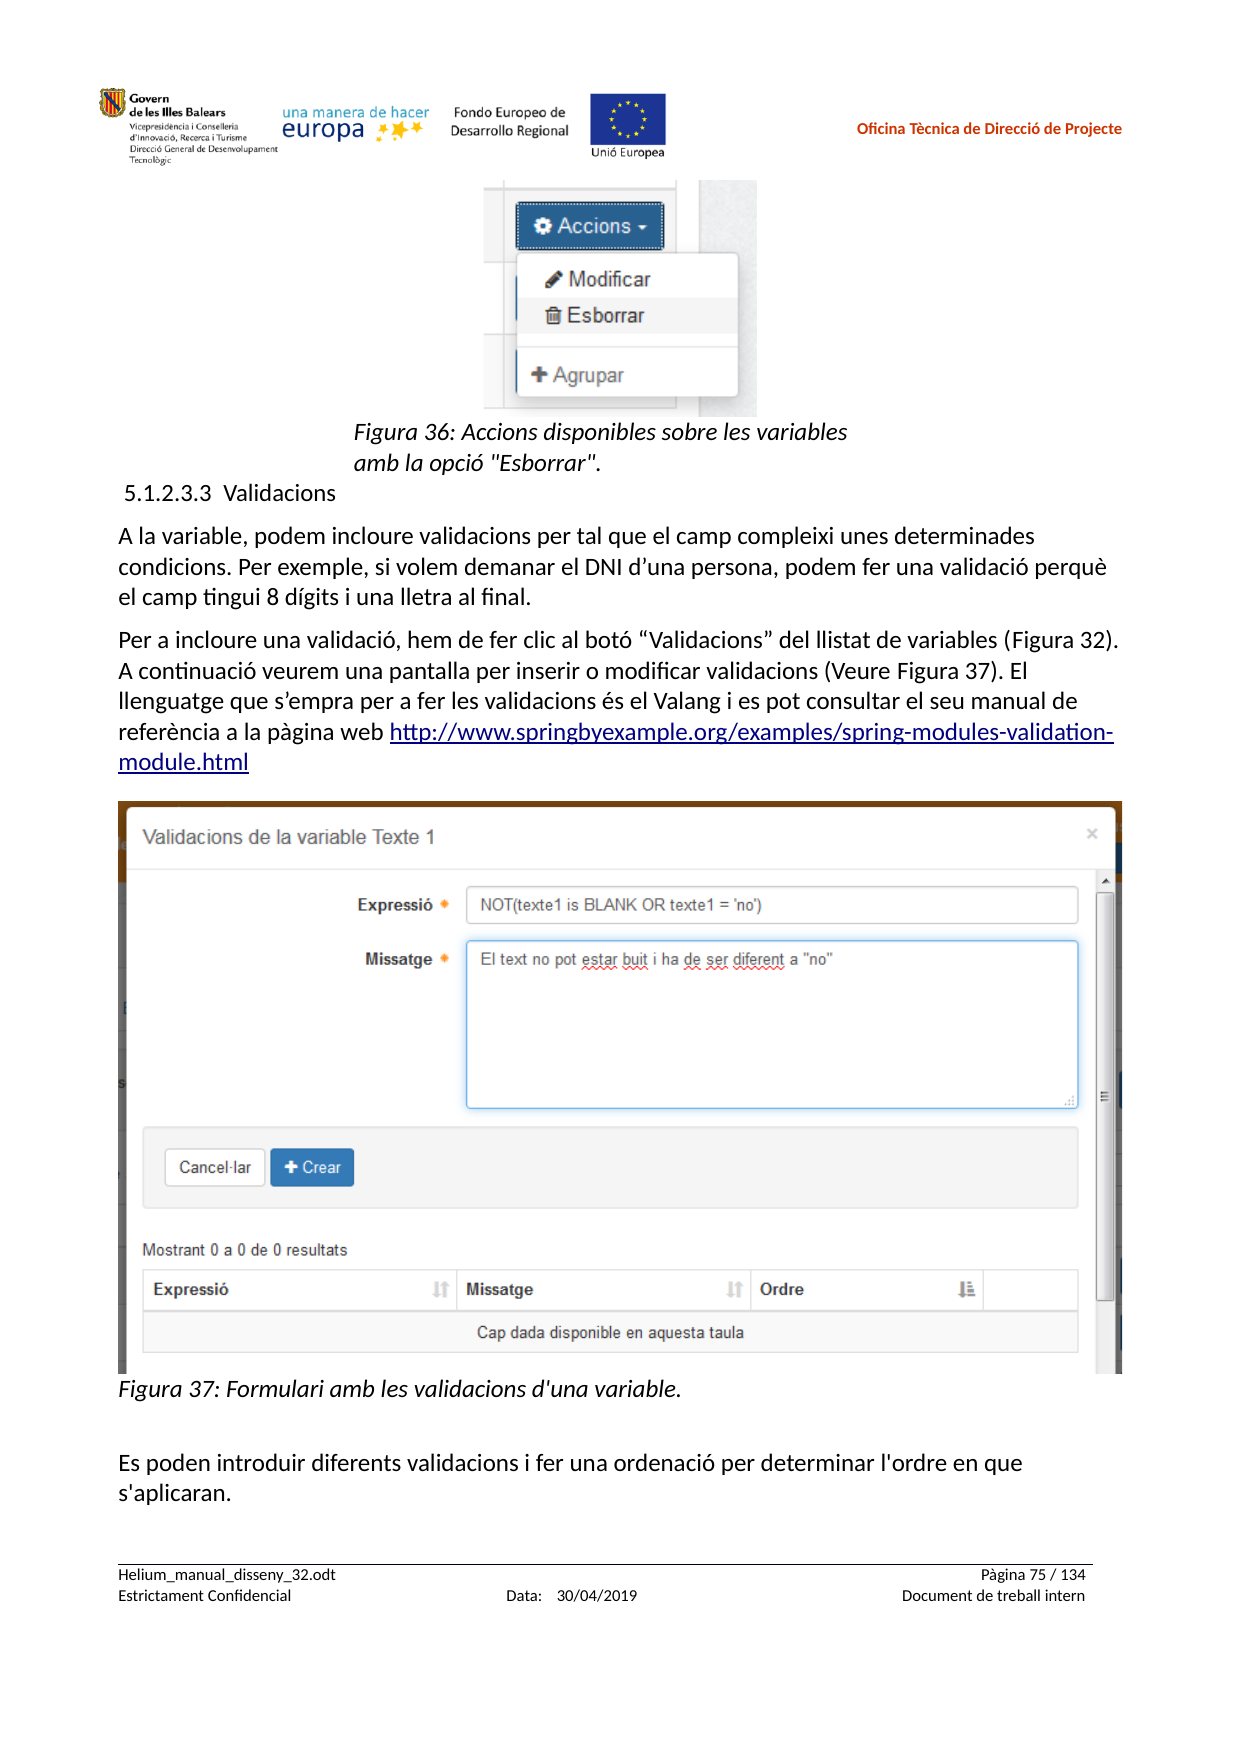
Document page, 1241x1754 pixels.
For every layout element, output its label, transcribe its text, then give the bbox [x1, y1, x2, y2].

text Figura 37: Formulari amb les validacions d'una variable. [118, 1374, 1122, 1404]
text Figura 36: Accions disponibles sobre les variables amb la opció "Esborrar". [354, 168, 887, 477]
picture [483, 180, 757, 417]
picture [99, 87, 668, 166]
text A la variable, podem incloure validacions per tal que el camp compleixi unes determinades condicions. Per exemple, si volem demanar el DNI d’una persona, podem fer una validació perquè el camp tingui 8 dígits i una lletra al final. [118, 520, 1122, 612]
subtitle Validacions [118, 168, 1122, 508]
text Per a incloure una validació, hem de fer clic al botó “Validacions” del llistat de variables (Figura 32). A continuació veurem una pantalla per inserir o modificar validacions (Veure Figura 37). El llenguatge que s’empra per a fer les validacions és el Valang i es pot consultar el seu manual de referència a la pàgina web http://www.springbyexample.org/examples/spring-modules-validation-module.html [118, 624, 1122, 777]
picture [118, 801, 1123, 1374]
text Es poden introduir diferents validacions i fer una ordenació per determinar l'ordre en que s'aplicaran. [118, 1447, 1122, 1508]
